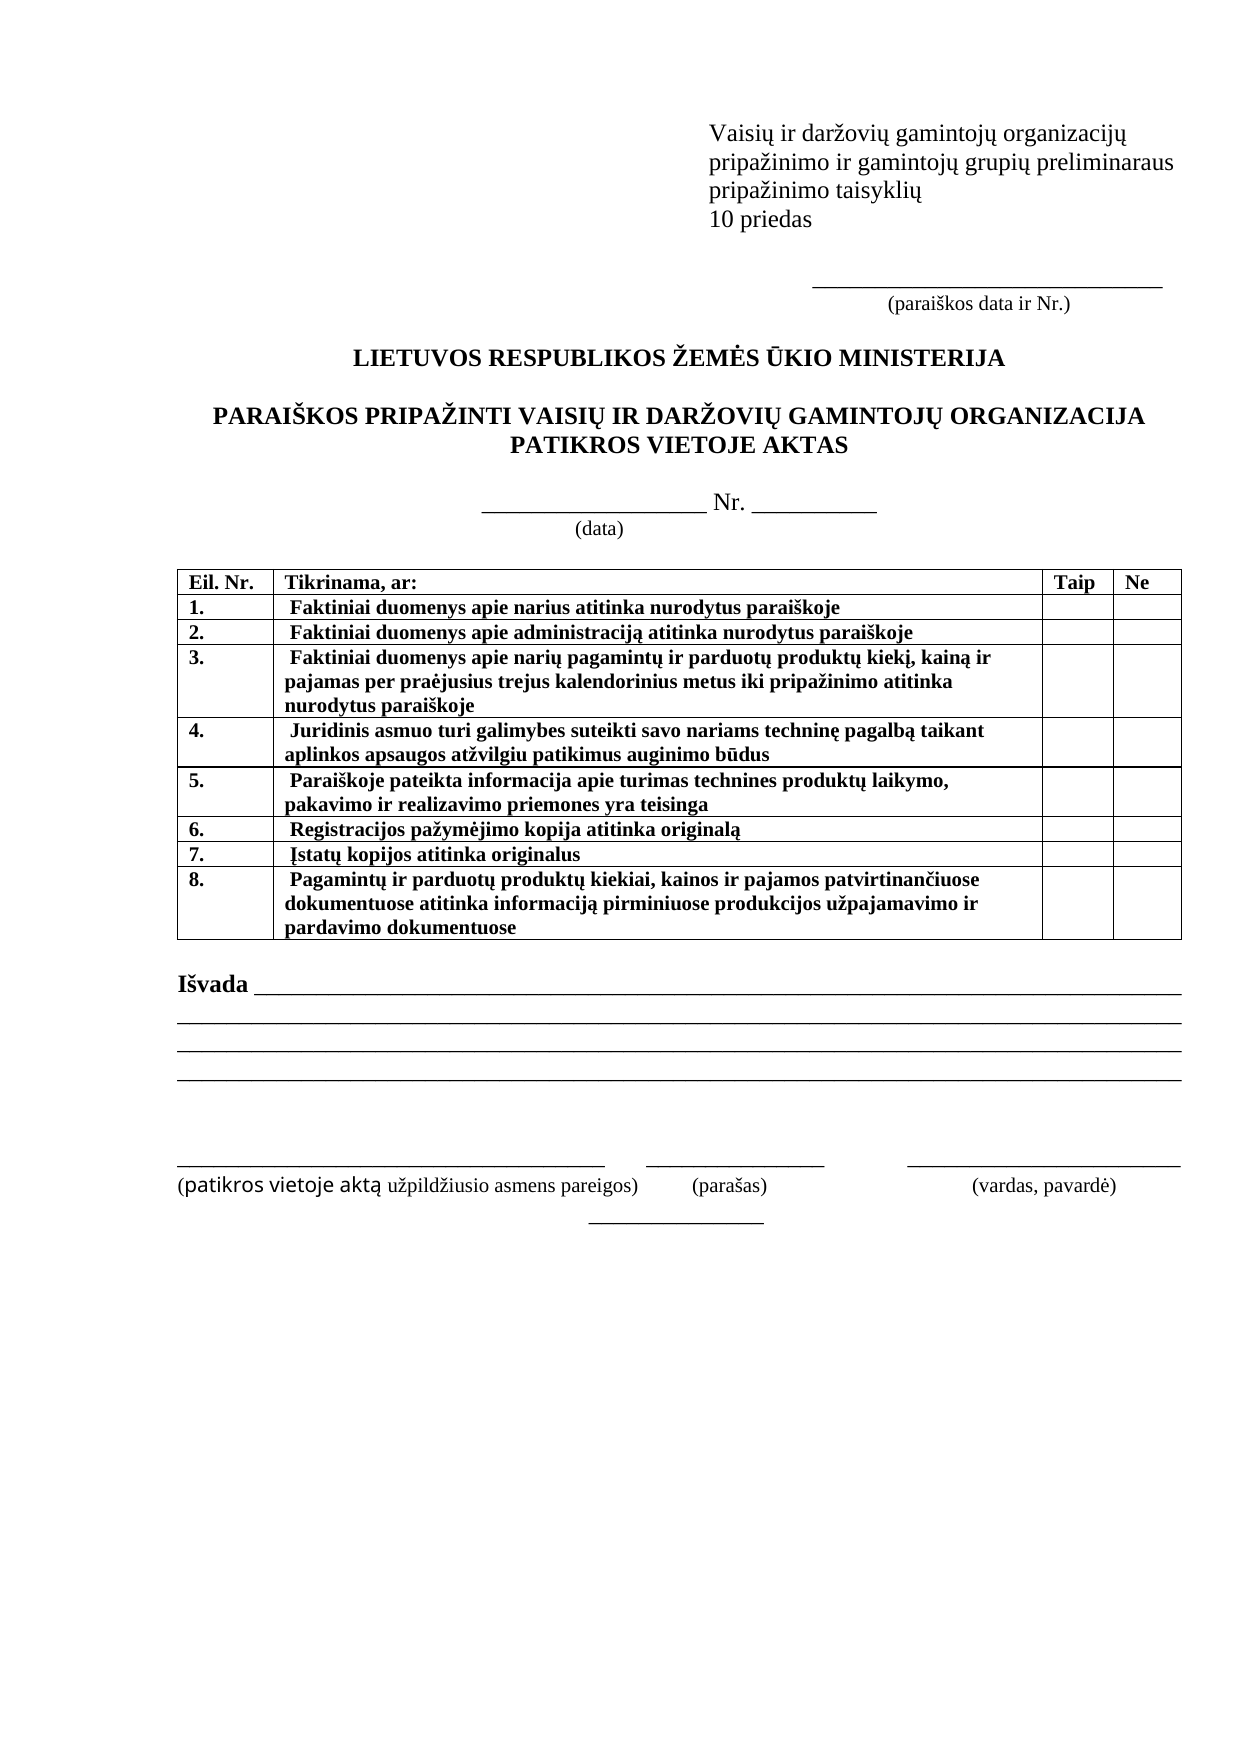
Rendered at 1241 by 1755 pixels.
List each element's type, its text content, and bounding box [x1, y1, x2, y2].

table_cell 5. [178, 768, 273, 816]
text PARAIŠKOS PRIPAŽINTI VAISIŲ IR DARŽOVIŲ GAMINTOJŲ ORGANIZACIJA PATIKROS VIETOJE AKTAS [177, 401, 1181, 458]
text ______________ [171, 1198, 1181, 1227]
table_cell [1114, 595, 1181, 619]
text ____________________________ [759, 262, 1181, 291]
table_cell 8. [178, 867, 273, 939]
text Vaisių ir daržovių gamintojų organizacijų [177, 118, 1181, 147]
table_cell 1. [178, 595, 273, 619]
table_cell [1114, 867, 1181, 939]
table_cell [1114, 817, 1181, 841]
table_cell [1114, 620, 1181, 644]
table_cell [1114, 718, 1181, 766]
table_cell Faktiniai duomenys apie narių pagamintų ir parduotų produktų kiekį, kainą ir pajamas per praėjusius trejus kalendorinius metus iki pripažinimo atitinka nurodytus paraiškoje [274, 645, 1042, 717]
text __________________ Nr. __________ [177, 487, 1181, 516]
text pripažinimo taisyklių [177, 176, 1181, 204]
table_cell [1114, 645, 1181, 717]
table_cell [1043, 718, 1113, 766]
text Išvada [177, 969, 1181, 998]
table_cell Faktiniai duomenys apie administraciją atitinka nurodytus paraiškoje [274, 620, 1042, 644]
table_cell 6. [178, 817, 273, 841]
table_cell Paraiškoje pateikta informacija apie turimas technines produktų laikymo, pakavimo ir realizavimo priemones yra teisinga [274, 768, 1042, 816]
table_cell [1043, 867, 1113, 939]
table_cell [1043, 620, 1113, 644]
table_cell 2. [178, 620, 273, 644]
text (patikros vietoje aktą užpildžiusio asmens pareigos) (parašas) (vardas, pavardė) [177, 1170, 1181, 1198]
table_cell 4. [178, 718, 273, 766]
table_cell [1114, 842, 1181, 866]
table_cell Registracijos pažymėjimo kopija atitinka originalą [274, 817, 1042, 841]
text (paraiškos data ir Nr.) [759, 291, 1181, 315]
table_cell [1043, 645, 1113, 717]
table_header Tikrinama, ar: [274, 570, 1042, 594]
text 10 priedas [177, 204, 1181, 233]
table_header Taip [1043, 570, 1113, 594]
text (data) [552, 516, 1181, 540]
table_cell [1114, 768, 1181, 816]
table_header Eil. Nr. [178, 570, 273, 594]
text LIETUVOS RESPUBLIKOS ŽEMĖS ŪKIO MINISTERIJA [177, 343, 1181, 372]
table_cell Faktiniai duomenys apie narius atitinka nurodytus paraiškoje [274, 595, 1042, 619]
table_header Ne [1114, 570, 1181, 594]
table_cell [1043, 595, 1113, 619]
table_cell Juridinis asmuo turi galimybes suteikti savo nariams techninę pagalbą taikant aplinkos apsaugos atžvilgiu patikimus auginimo būdus [274, 718, 1042, 766]
table_cell [1043, 768, 1113, 816]
table_cell 7. [178, 842, 273, 866]
table_cell Pagamintų ir parduotų produktų kiekiai, kainos ir pajamos patvirtinančiuose dokumentuose atitinka informaciją pirminiuose produkcijos užpajamavimo ir pardavimo dokumentuose [274, 867, 1042, 939]
table_cell Įstatų kopijos atitinka originalus [274, 842, 1042, 866]
table_cell [1043, 842, 1113, 866]
text pripažinimo ir gamintojų grupių preliminaraus [177, 147, 1181, 176]
table_cell [1043, 817, 1113, 841]
table_cell 3. [178, 645, 273, 717]
